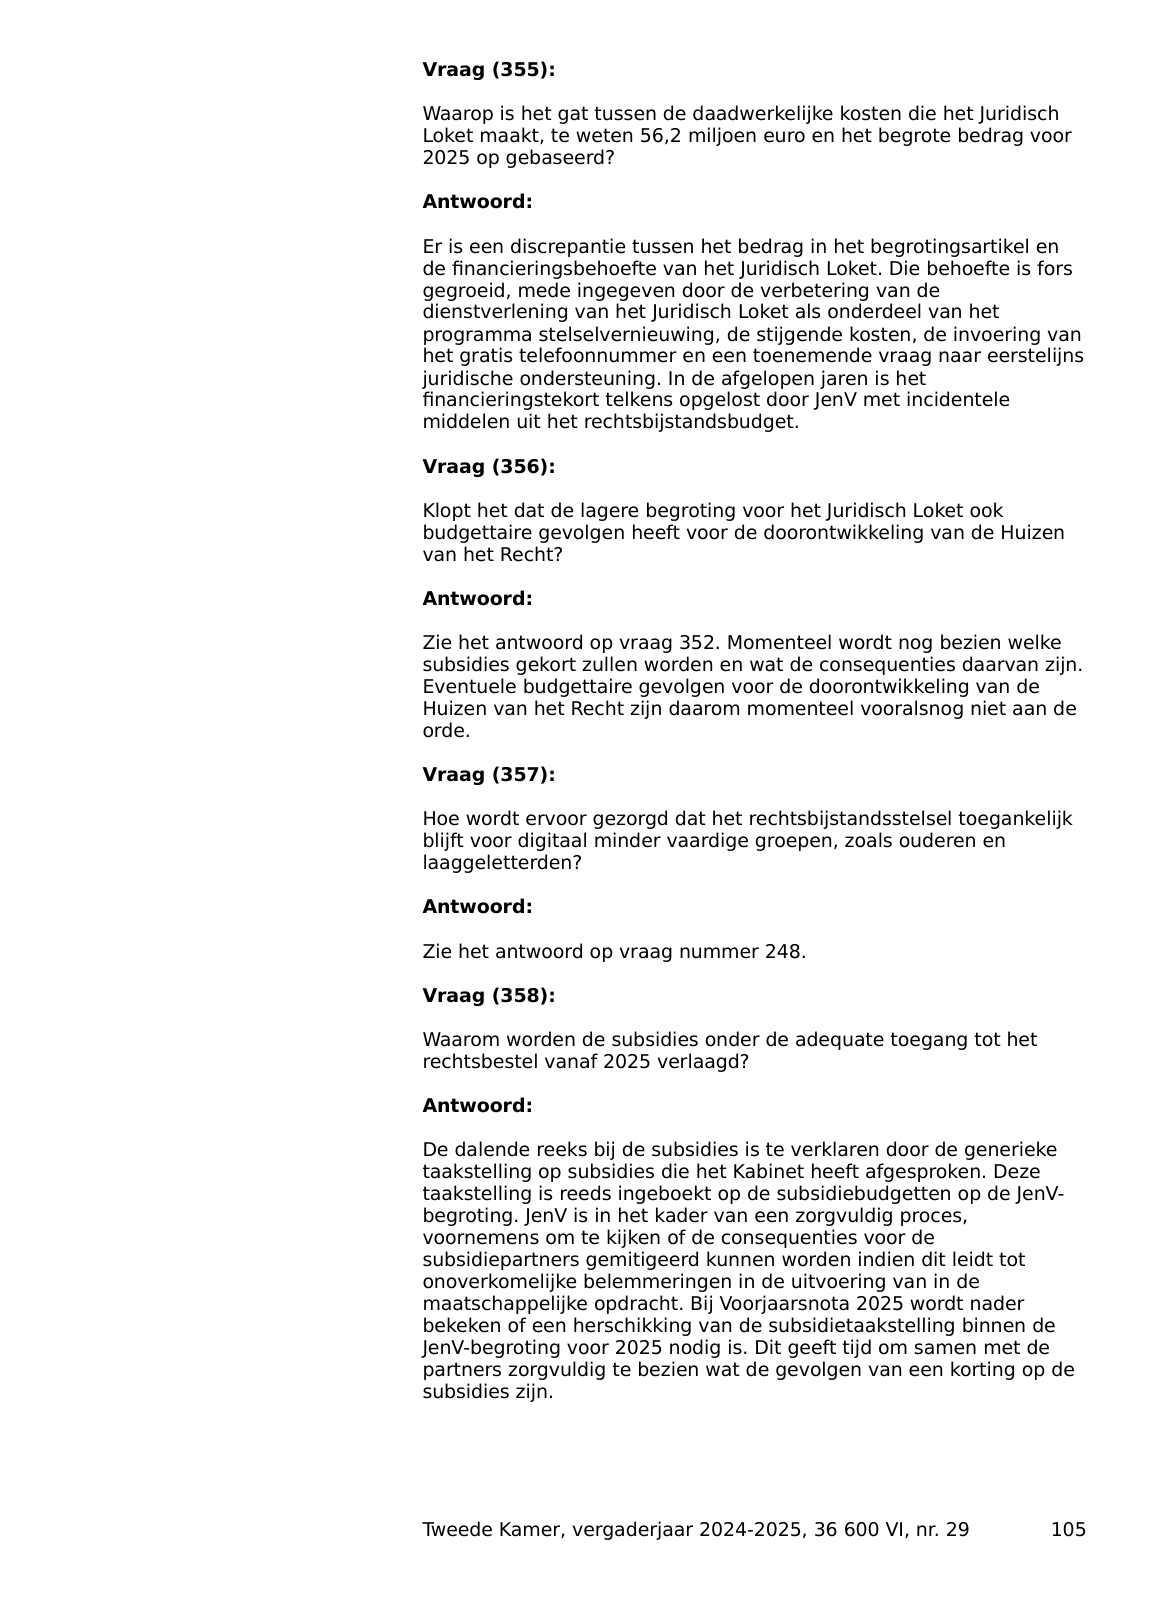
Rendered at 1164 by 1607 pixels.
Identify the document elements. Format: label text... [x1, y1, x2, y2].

subtitle Vraag (358): [422, 985, 1087, 1007]
text Waarop is het gat tussen de daadwerkelijke kosten die het Juridisch Loket maakt, te weten 56,2 miljoen euro en het begrote bedrag voor 2025 op gebaseerd? [422, 103, 1087, 169]
subtitle Vraag (356): [422, 456, 1087, 477]
subtitle Vraag (355): [422, 59, 1087, 81]
subtitle Antwoord: [422, 588, 1087, 610]
text Hoe wordt ervoor gezorgd dat het rechtsbijstandsstelsel toegankelijk blijft voor digitaal minder vaardige groepen, zoals ouderen en laaggeletterden? [422, 808, 1087, 874]
subtitle Antwoord: [422, 1095, 1087, 1117]
text Zie het antwoord op vraag 352. Momenteel wordt nog bezien welke subsidies gekort zullen worden en wat de consequenties daarvan zijn. Eventuele budgettaire gevolgen voor de doorontwikkeling van de Huizen van het Recht zijn daarom momenteel vooralsnog niet aan de orde. [422, 632, 1087, 742]
text Zie het antwoord op vraag nummer 248. [422, 941, 1087, 962]
text Er is een discrepantie tussen het bedrag in het begrotingsartikel en de financieringsbehoefte van het Juridisch Loket. Die behoefte is fors gegroeid, mede ingegeven door de verbetering van de dienstverlening van het Juridisch Loket als onderdeel van het programma stelselvernieuwing, de stijgende kosten, de invoering van het gratis telefoonnummer en een toenemende vraag naar eerstelijns juridische ondersteuning. In de afgelopen jaren is het financieringstekort telkens opgelost door JenV met incidentele middelen uit het rechtsbijstandsbudget. [422, 236, 1087, 433]
text Klopt het dat de lagere begroting voor het Juridisch Loket ook budgettaire gevolgen heeft voor de doorontwikkeling van de Huizen van het Recht? [422, 500, 1087, 566]
text De dalende reeks bij de subsidies is te verklaren door de generieke taakstelling op subsidies die het Kabinet heeft afgesproken. Deze taakstelling is reeds ingeboekt op de subsidiebudgetten op de JenV-begroting. JenV is in het kader van een zorgvuldig proces, voornemens om te kijken of de consequenties voor de subsidiepartners gemitigeerd kunnen worden indien dit leidt tot onoverkomelijke belemmeringen in de uitvoering van in de maatschappelijke opdracht. Bij Voorjaarsnota 2025 wordt nader bekeken of een herschikking van de subsidietaakstelling binnen de JenV-begroting voor 2025 nodig is. Dit geeft tijd om samen met de partners zorgvuldig te bezien wat de gevolgen van een korting op de subsidies zijn. [422, 1139, 1087, 1403]
subtitle Antwoord: [422, 191, 1087, 213]
subtitle Vraag (357): [422, 764, 1087, 786]
text Waarom worden de subsidies onder de adequate toegang tot het rechtsbestel vanaf 2025 verlaagd? [422, 1029, 1087, 1073]
subtitle Antwoord: [422, 896, 1087, 918]
